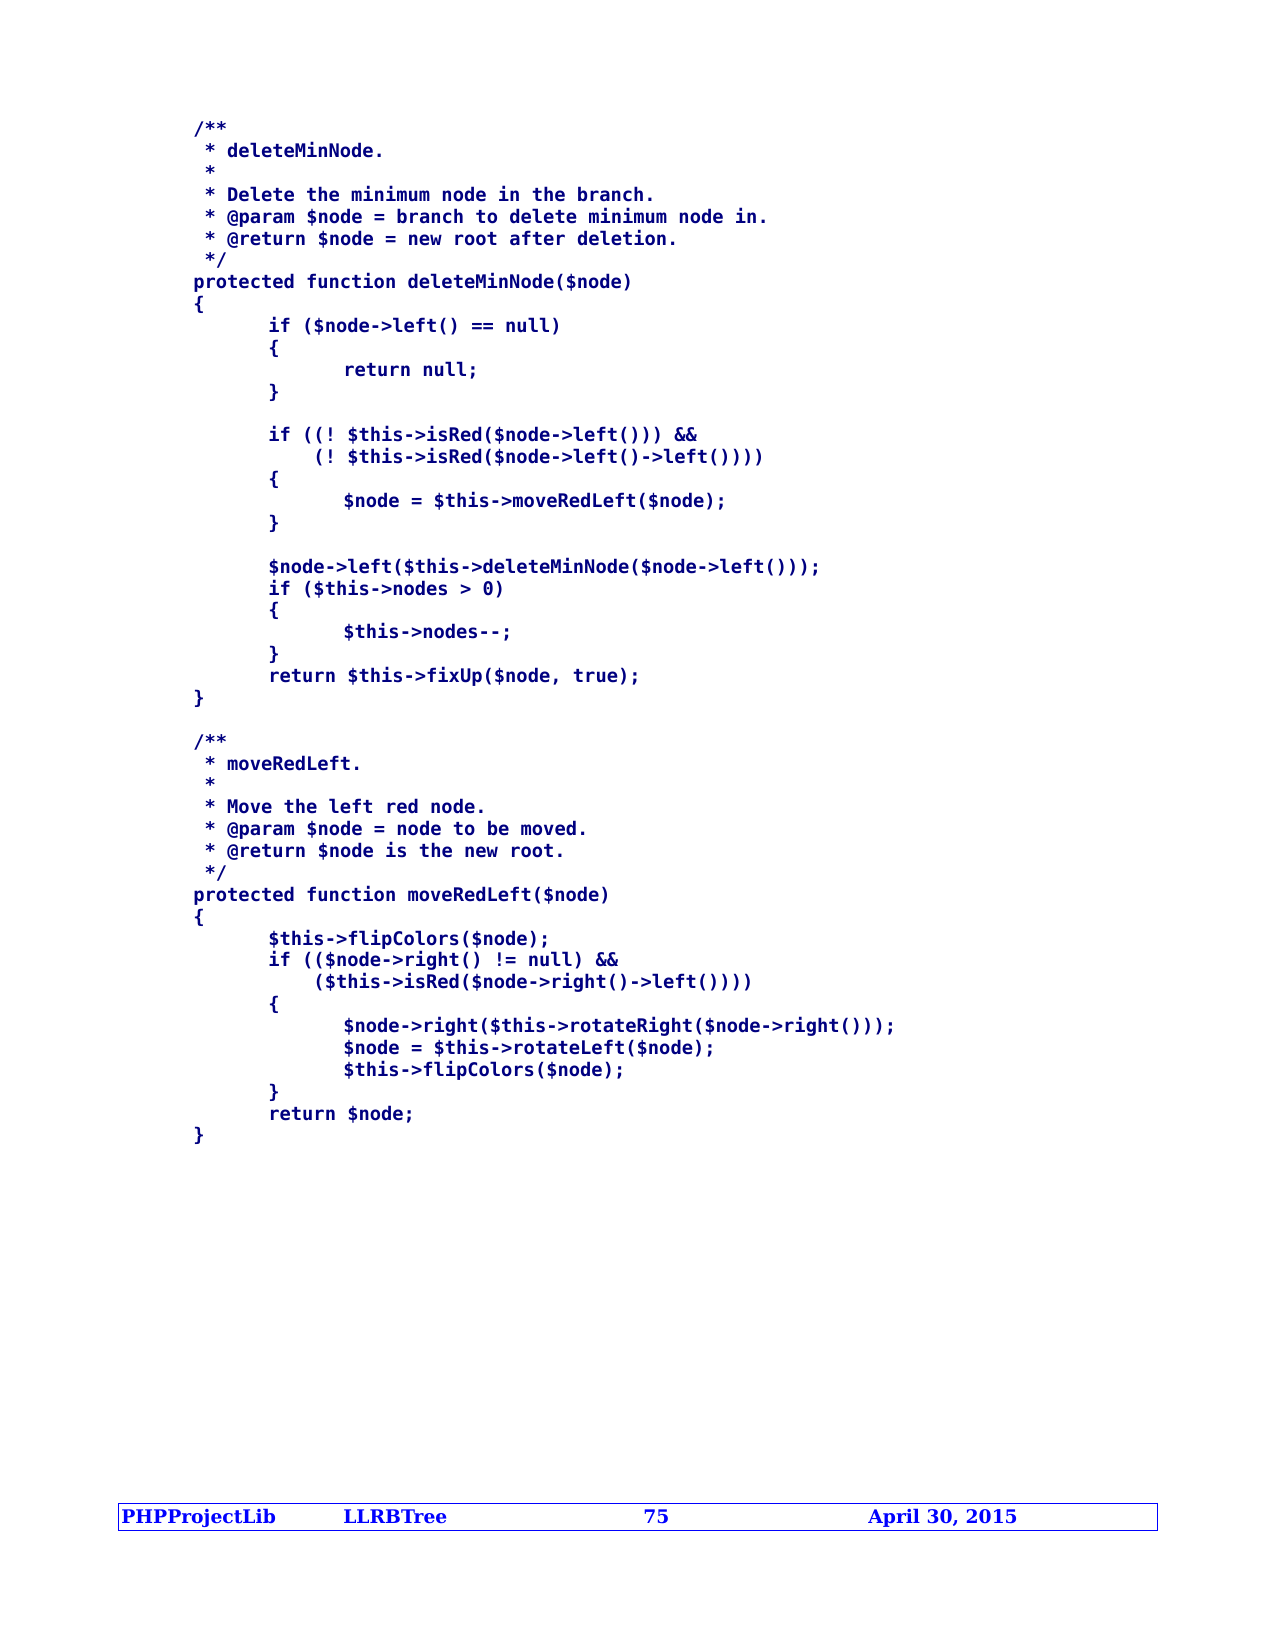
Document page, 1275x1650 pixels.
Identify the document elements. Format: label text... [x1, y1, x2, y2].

list $this->flipColors($node); [136, 927, 1157, 949]
list $node = $this->rotateLeft($node); [136, 1037, 1157, 1059]
list /** [136, 118, 1157, 140]
list } [136, 381, 1157, 402]
list if ((! $this->isRed($node->left())) && [136, 424, 1157, 446]
list if (($node->right() != null) && [136, 949, 1157, 971]
list (! $this->isRed($node->left()->left()))) [136, 446, 1157, 468]
list $this->flipColors($node); [136, 1059, 1157, 1081]
list * @param $node = branch to delete minimum node in. [136, 206, 1157, 227]
list if ($node->left() == null) [136, 315, 1157, 337]
list return $node; [136, 1102, 1157, 1124]
list { [136, 468, 1157, 490]
list */ [136, 862, 1157, 884]
list } [136, 1081, 1157, 1102]
list } [136, 1124, 1157, 1146]
list * [136, 774, 1157, 796]
list { [136, 993, 1157, 1015]
list $node->left($this->deleteMinNode($node->left())); [136, 556, 1157, 577]
list } [136, 512, 1157, 534]
list if ($this->nodes > 0) [136, 577, 1157, 599]
list { [136, 906, 1157, 927]
list { [136, 337, 1157, 359]
list $node = $this->moveRedLeft($node); [136, 490, 1157, 512]
list * moveRedLeft. [136, 752, 1157, 774]
list { [136, 599, 1157, 621]
list } [136, 687, 1157, 709]
list * @return $node = new root after deletion. [136, 227, 1157, 249]
list ($this->isRed($node->right()->left()))) [136, 971, 1157, 993]
list * @return $node is the new root. [136, 840, 1157, 862]
list return $this->fixUp($node, true); [136, 665, 1157, 687]
list } [136, 643, 1157, 665]
list /** [136, 731, 1157, 752]
list protected function moveRedLeft($node) [136, 884, 1157, 906]
list $this->nodes--; [136, 621, 1157, 643]
list * @param $node = node to be moved. [136, 818, 1157, 840]
list * deleteMinNode. [136, 140, 1157, 162]
list return null; [136, 359, 1157, 381]
list */ [136, 249, 1157, 271]
list protected function deleteMinNode($node) [136, 271, 1157, 293]
list * [136, 162, 1157, 184]
list { [136, 293, 1157, 315]
list * Move the left red node. [136, 796, 1157, 818]
list $node->right($this->rotateRight($node->right())); [136, 1015, 1157, 1037]
list * Delete the minimum node in the branch. [136, 184, 1157, 206]
